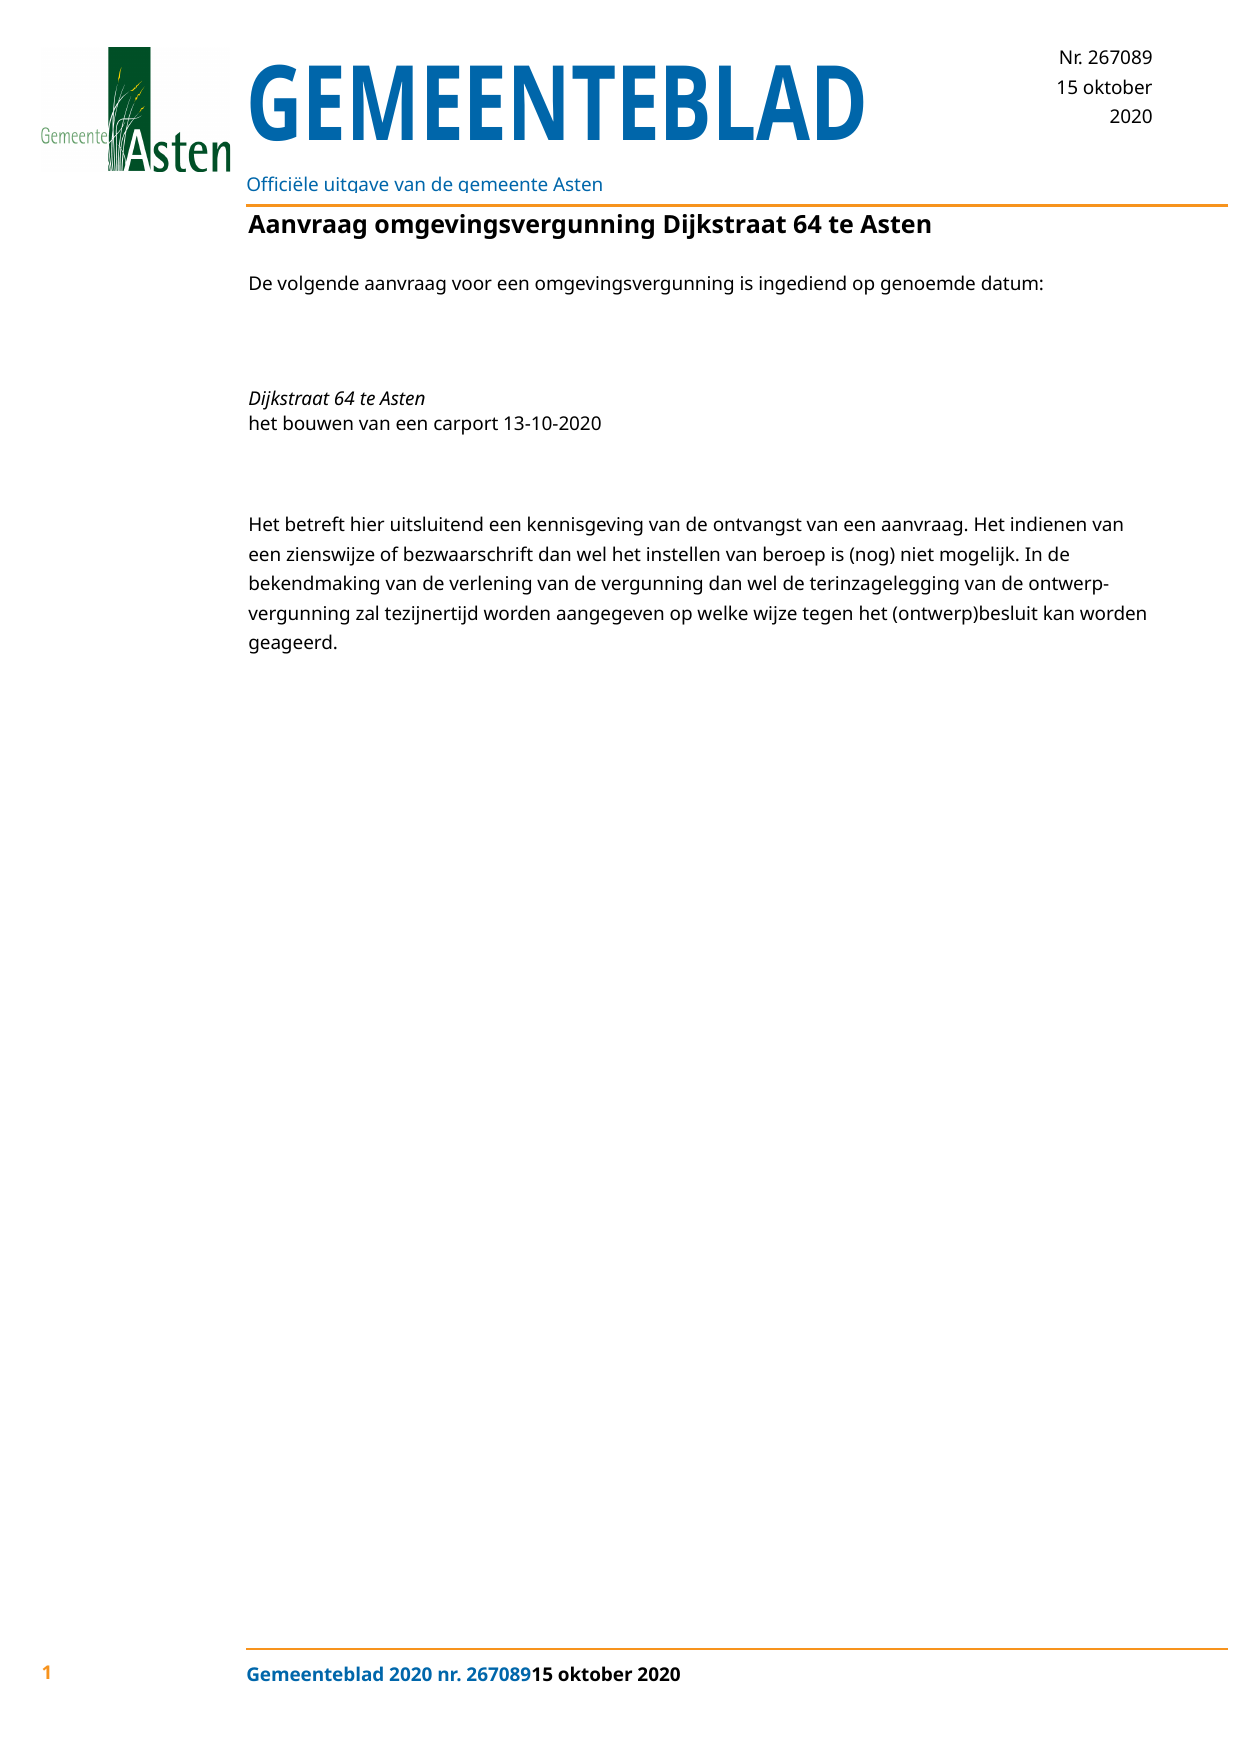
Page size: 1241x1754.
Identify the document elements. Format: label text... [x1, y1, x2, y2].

picture [41, 47, 231, 172]
text het bouwen van een carport 13-10-2020 [248, 410, 1152, 436]
text De volgende aanvraag voor een omgevingsvergunning is ingediend op genoemde datum: [248, 270, 1152, 296]
text Het betreft hier uitsluitend een kennisgeving van de ontvangst van een aanvraag. Het indienen van een zienswijze of bezwaarschrift dan wel het instellen van beroep is (nog) niet mogelijk. In de bekendmaking van de verlening van de vergunning dan wel de terinzagelegging van de ontwerp-vergunning zal tezijnertijd worden aangegeven op welke wijze tegen het (ontwerp)besluit kan worden geageerd. [248, 511, 1152, 655]
text Dijkstraat 64 te Asten [248, 385, 1152, 410]
text Aanvraag omgevingsvergunning Dijkstraat 64 te Asten [248, 207, 1152, 241]
